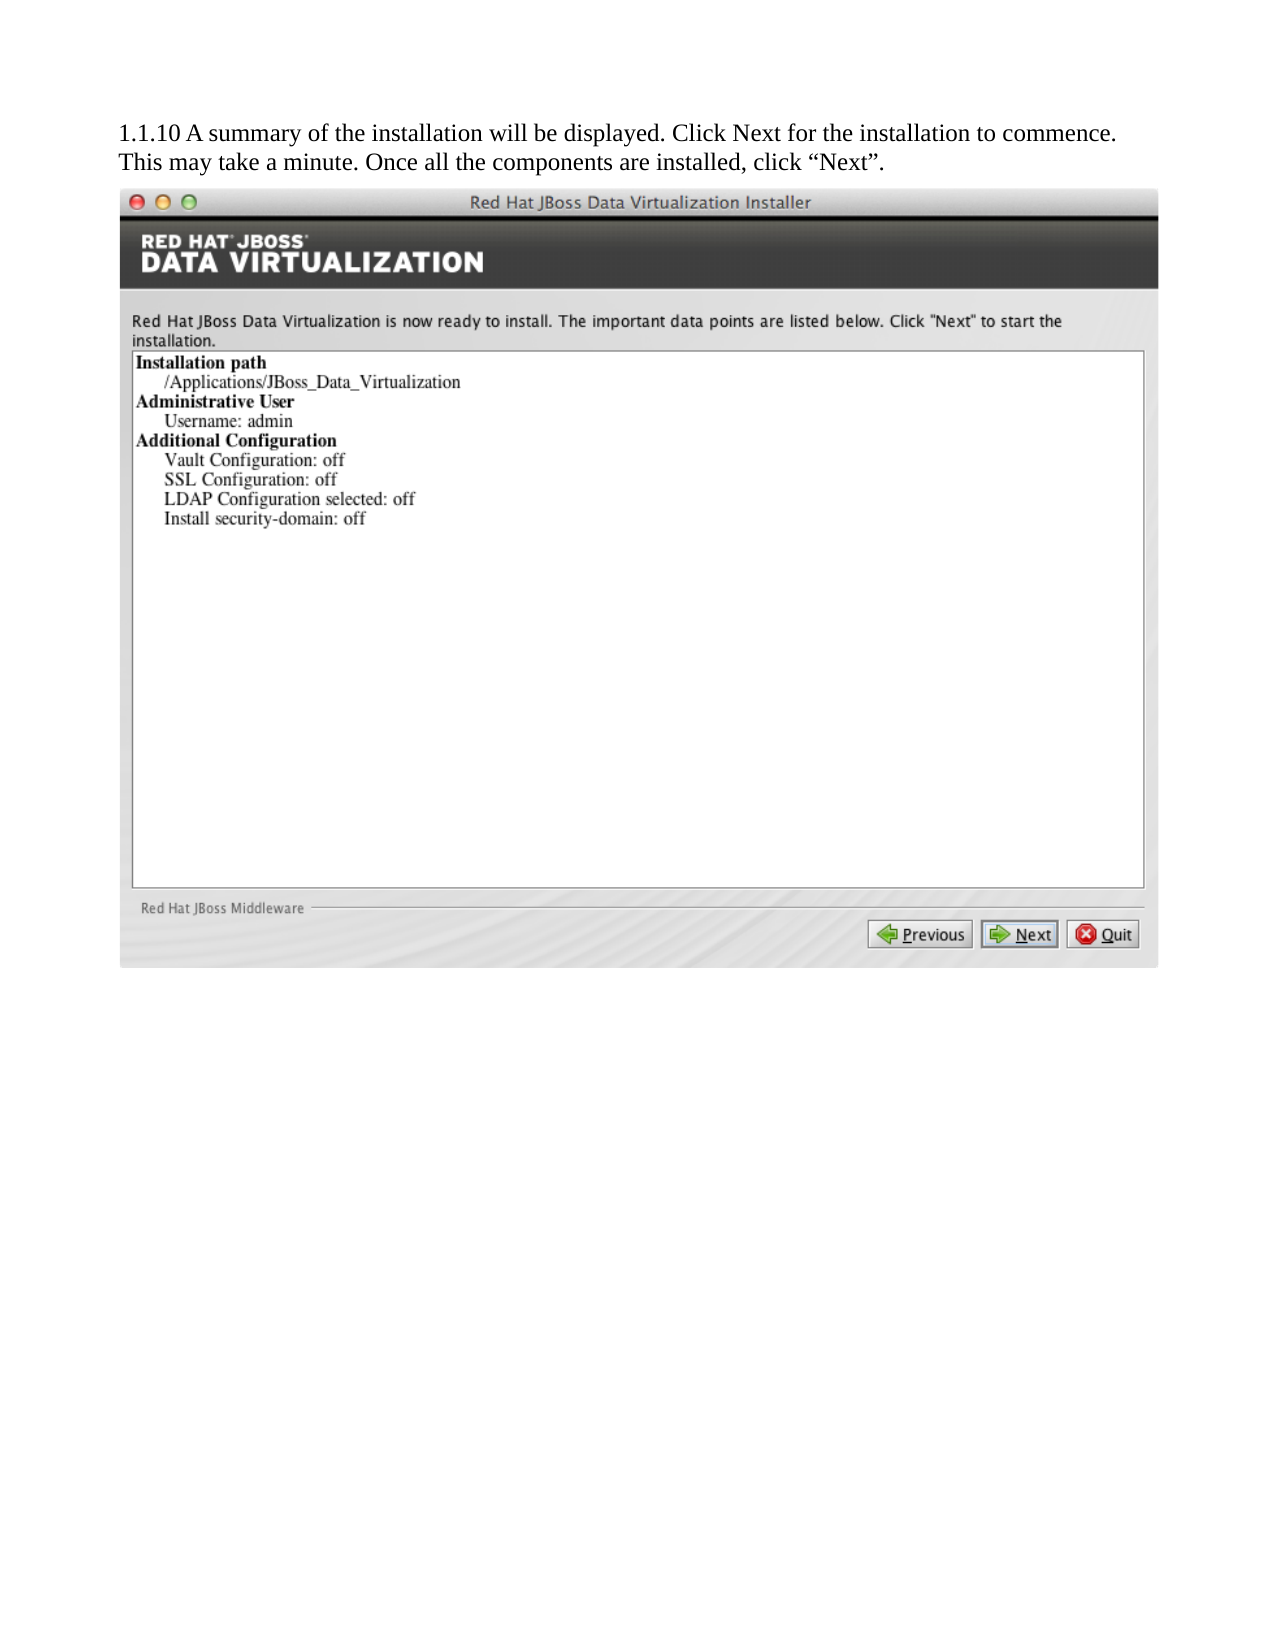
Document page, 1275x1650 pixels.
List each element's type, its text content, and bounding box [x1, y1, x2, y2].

picture [119, 188, 1159, 968]
text 1.1.10 A summary of the installation will be displayed. Click Next for the installation to commence. This may take a minute. Once all the components are installed, click “Next”. [118, 118, 1157, 176]
